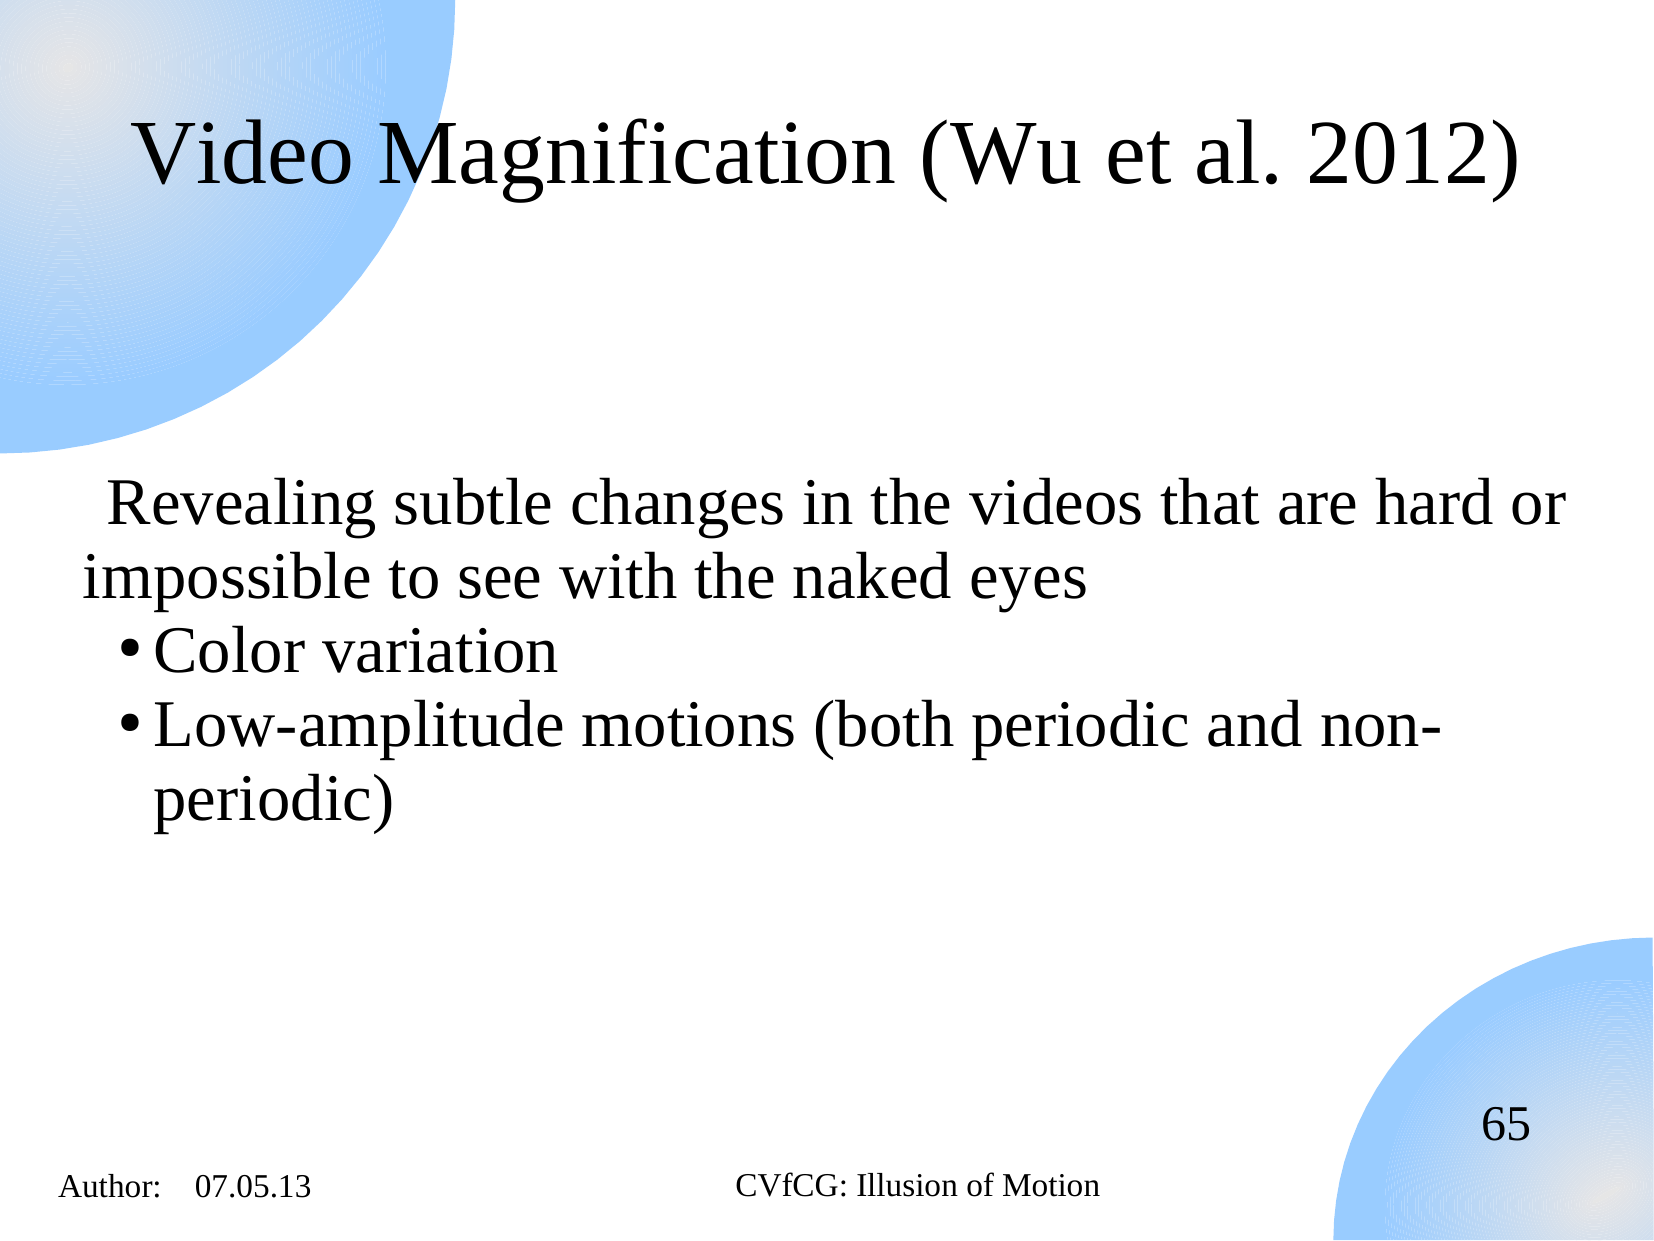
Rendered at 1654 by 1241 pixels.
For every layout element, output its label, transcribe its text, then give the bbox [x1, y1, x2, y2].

title Video Magnification (Wu et al. 2012) [82, 49, 1571, 257]
subtitle Revealing subtle changes in the videos that are hard or impossible to see with the naked eyes Color variation Low-amplitude motions (both periodic and non-periodic) [82, 290, 1571, 1010]
text_box CVfCG: Illusion of Motion [735, 1166, 1346, 1204]
text_box [1401, 1095, 1611, 1152]
